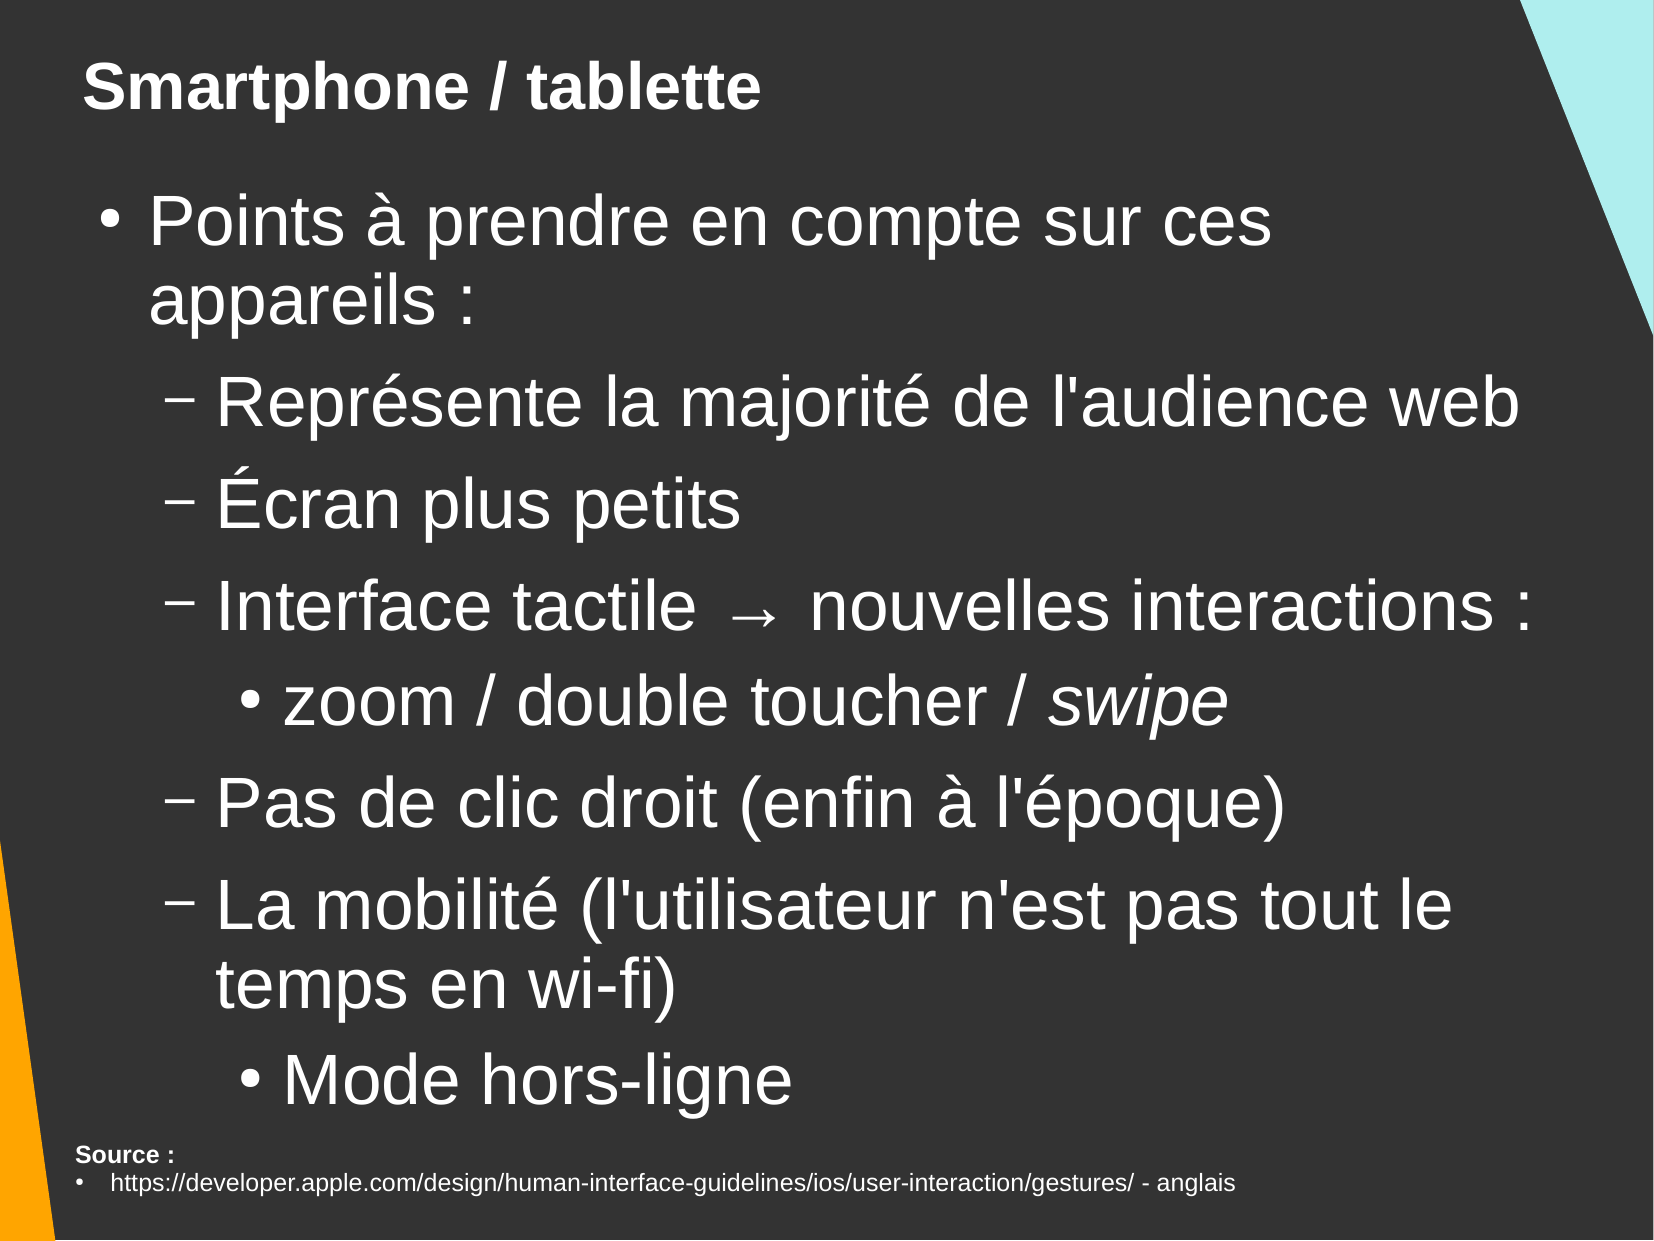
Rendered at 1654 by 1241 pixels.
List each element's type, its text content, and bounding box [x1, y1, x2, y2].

title Smartphone / tablette [82, 49, 1571, 152]
list Points à prendre en compte sur ces appareils : Représente la majorité de l'audience web Écran plus petits Interface tactile → nouvelles interactions : zoom / double toucher / swipe Pas de clic droit (enfin à l'époque) La mobilité (l'utilisateur n'est pas tout le temps en wi-fi) Mode hors-ligne [80, 180, 1605, 1123]
text_box Source : https://developer.apple.com/design/human-interface-guidelines/ios/user-interaction/gestures/ - anglais [60, 1133, 1546, 1241]
text_box [1520, 0, 1654, 338]
text_box [0, 840, 56, 1241]
